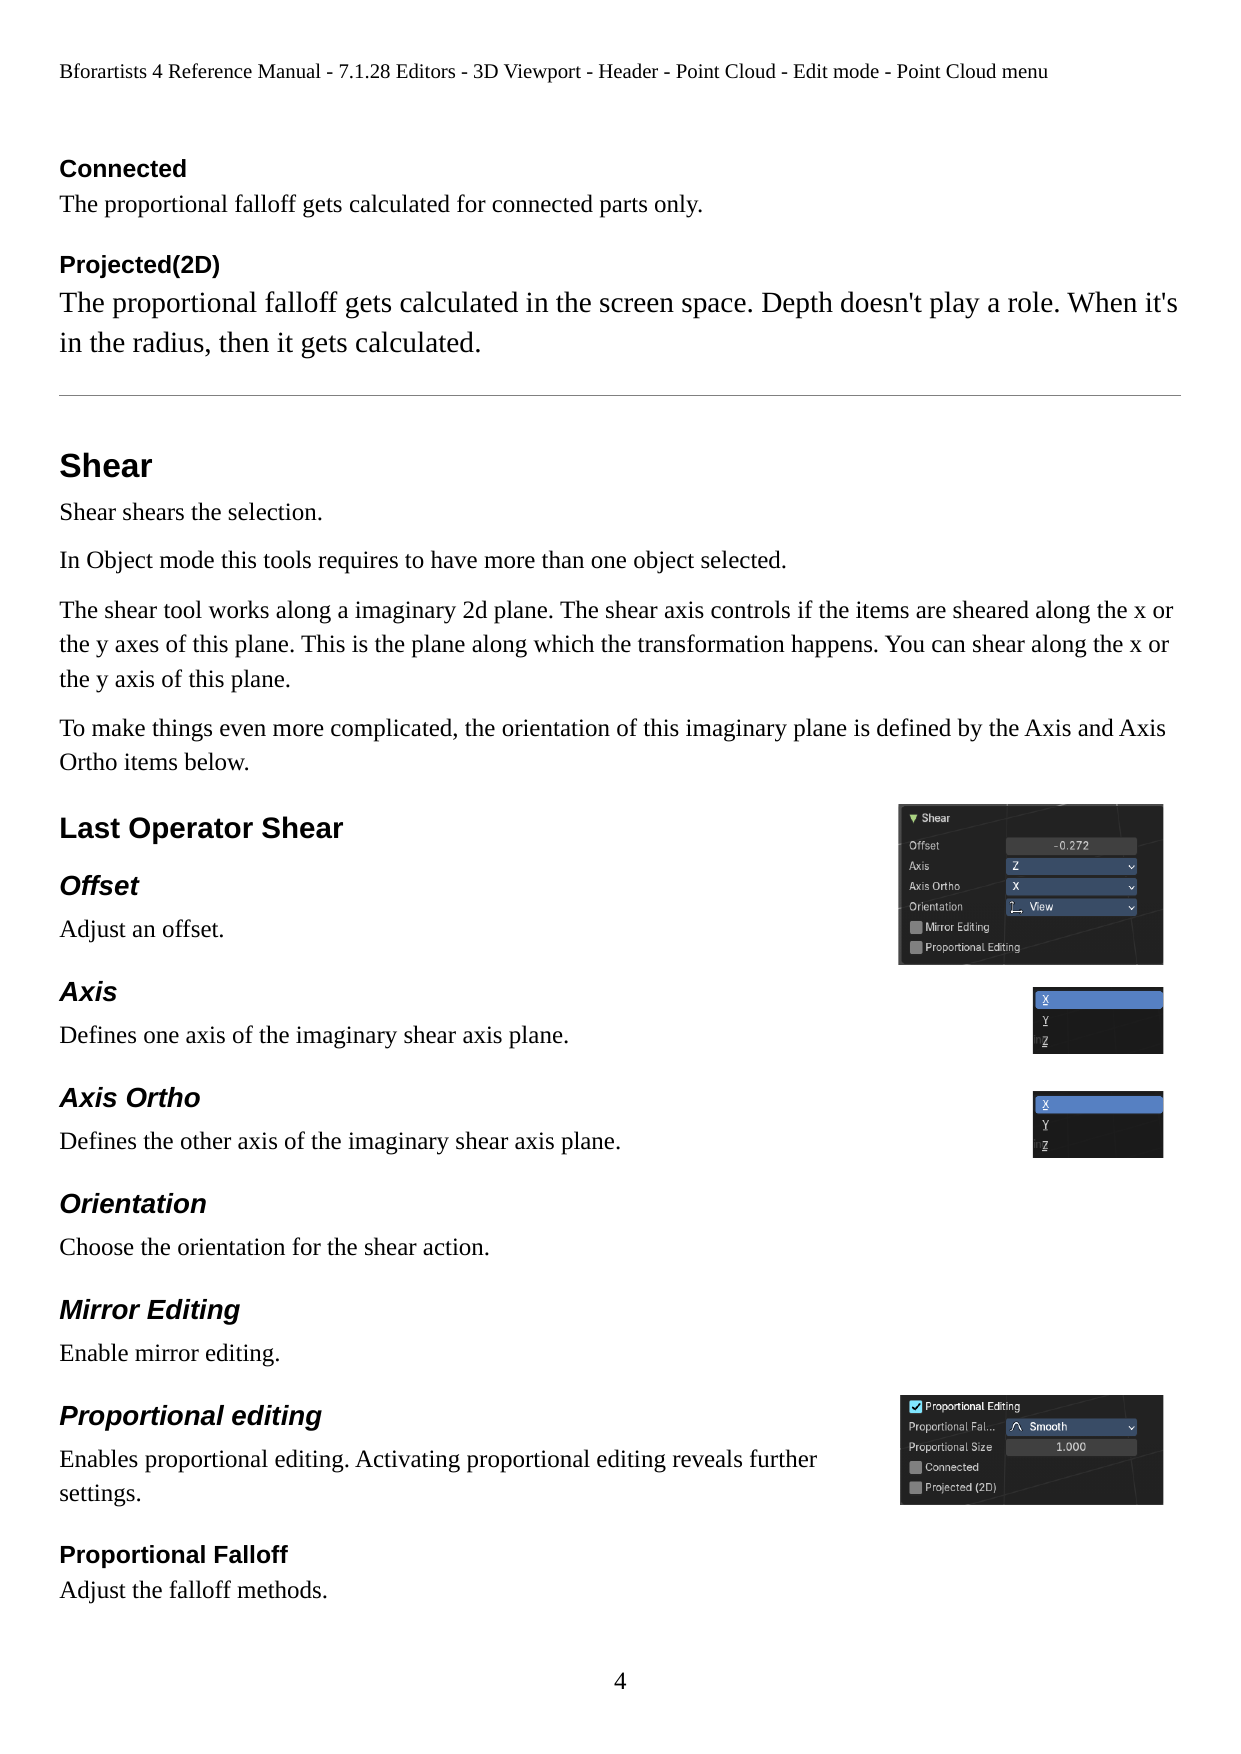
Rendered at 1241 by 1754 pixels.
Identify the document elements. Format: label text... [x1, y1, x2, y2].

text The proportional falloff gets calculated in the screen space. Depth doesn't play a role. When it's in the radius, then it gets calculated. [59, 285, 1181, 359]
text Adjust the falloff methods. [59, 1575, 1181, 1603]
subtitle Mirror Editing [59, 1293, 1181, 1325]
subtitle Connected [59, 154, 1181, 182]
subtitle Axis [59, 976, 1181, 1008]
subtitle Proportional editing [59, 1399, 900, 1431]
picture [1032, 1091, 1164, 1158]
text Adjust an offset. [59, 914, 898, 943]
subtitle Shear [59, 445, 1181, 484]
text In Object mode this tools requires to have more than one object selected. [59, 546, 1181, 574]
text To make things even more complicated, the orientation of this imaginary plane is defined by the Axis and Axis Ortho items below. [59, 713, 1181, 776]
subtitle Offset [59, 870, 898, 902]
subtitle Orientation [59, 1188, 1181, 1219]
text [1164, 914, 1181, 943]
subtitle Proportional Falloff [59, 1540, 1181, 1568]
subtitle [1164, 870, 1181, 902]
subtitle [1164, 1399, 1181, 1431]
text The proportional falloff gets calculated for connected parts only. [59, 189, 1181, 217]
text Choose the orientation for the shear action. [59, 1232, 1181, 1261]
subtitle Last Operator Shear [59, 811, 898, 845]
text Enables proportional editing. Activating proportional editing reveals further settings. [59, 1444, 1181, 1507]
picture [898, 804, 1164, 965]
text Shear shears the selection. [59, 497, 1181, 525]
text The shear tool works along a imaginary 2d plane. The shear axis controls if the items are sheared along the x or the y axes of this plane. This is the plane along which the transformation happens. You can shear along the x or the y axis of this plane. [59, 595, 1181, 692]
picture [900, 1395, 1164, 1505]
picture [1032, 987, 1164, 1054]
text Defines one axis of the imaginary shear axis plane. [59, 1020, 1032, 1049]
subtitle [1164, 811, 1181, 845]
subtitle Axis Ortho [59, 1082, 1181, 1113]
text Defines the other axis of the imaginary shear axis plane. [59, 1126, 1032, 1155]
text Enable mirror editing. [59, 1338, 1181, 1367]
subtitle Projected(2D) [59, 250, 1181, 279]
